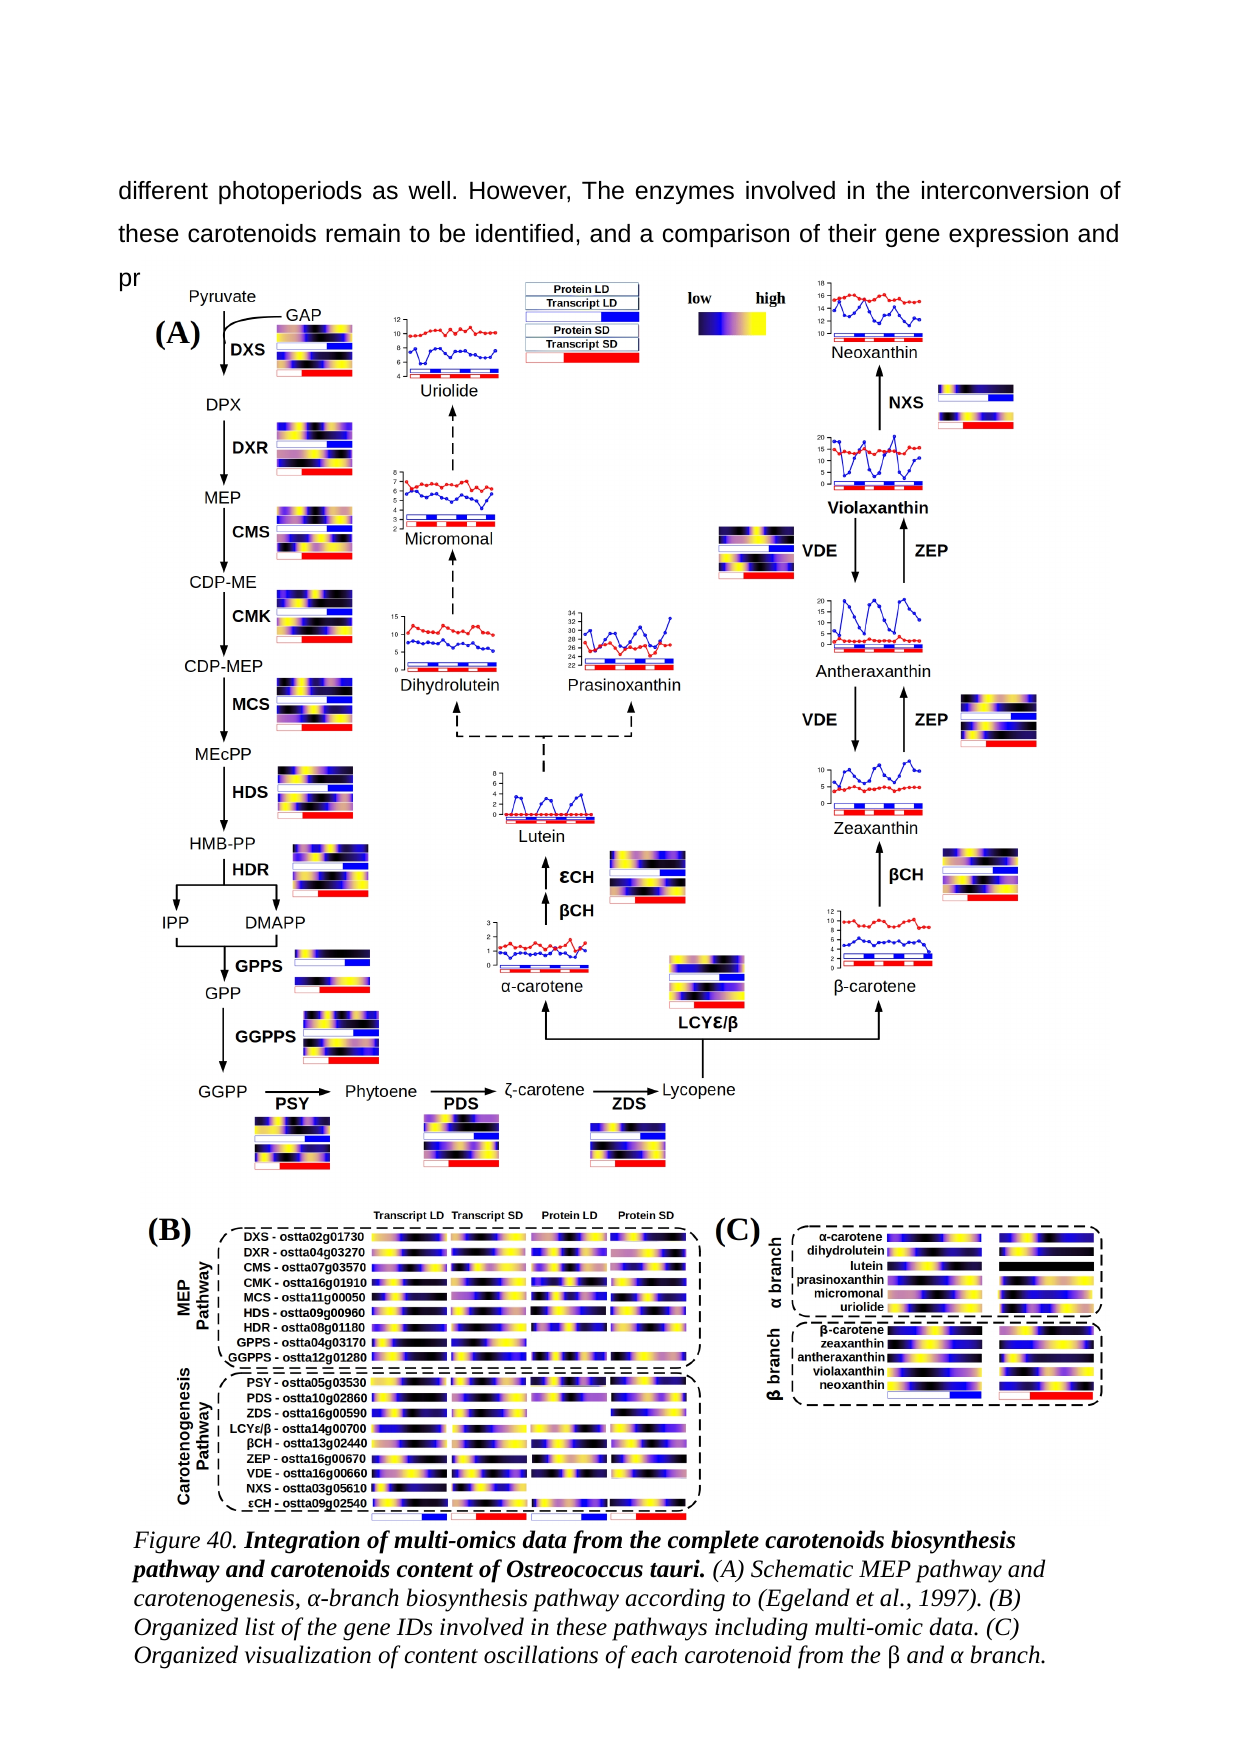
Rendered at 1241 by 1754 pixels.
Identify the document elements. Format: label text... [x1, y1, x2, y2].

picture [140, 255, 1111, 1526]
text Figure 40. Integration of multi-omics data from the complete carotenoids biosynthesis pathway and carotenoids content of Ostreococcus tauri. (A) Schematic MEP pathway and carotenogenesis, α-branch biosynthesis pathway according to (Egeland et al., 1997). (B) Organized list of the gene IDs involved in these pathways including multi-omic data. (C) Organized visualization of content oscillations of each carotenoid from the β and α branch. [133, 1526, 1103, 1669]
text different photoperiods as well. However, The enzymes involved in the interconversion of these carotenoids remain to be identified, and a comparison of their gene expression and protein accumulation was not feasible in this study. [118, 176, 1122, 291]
